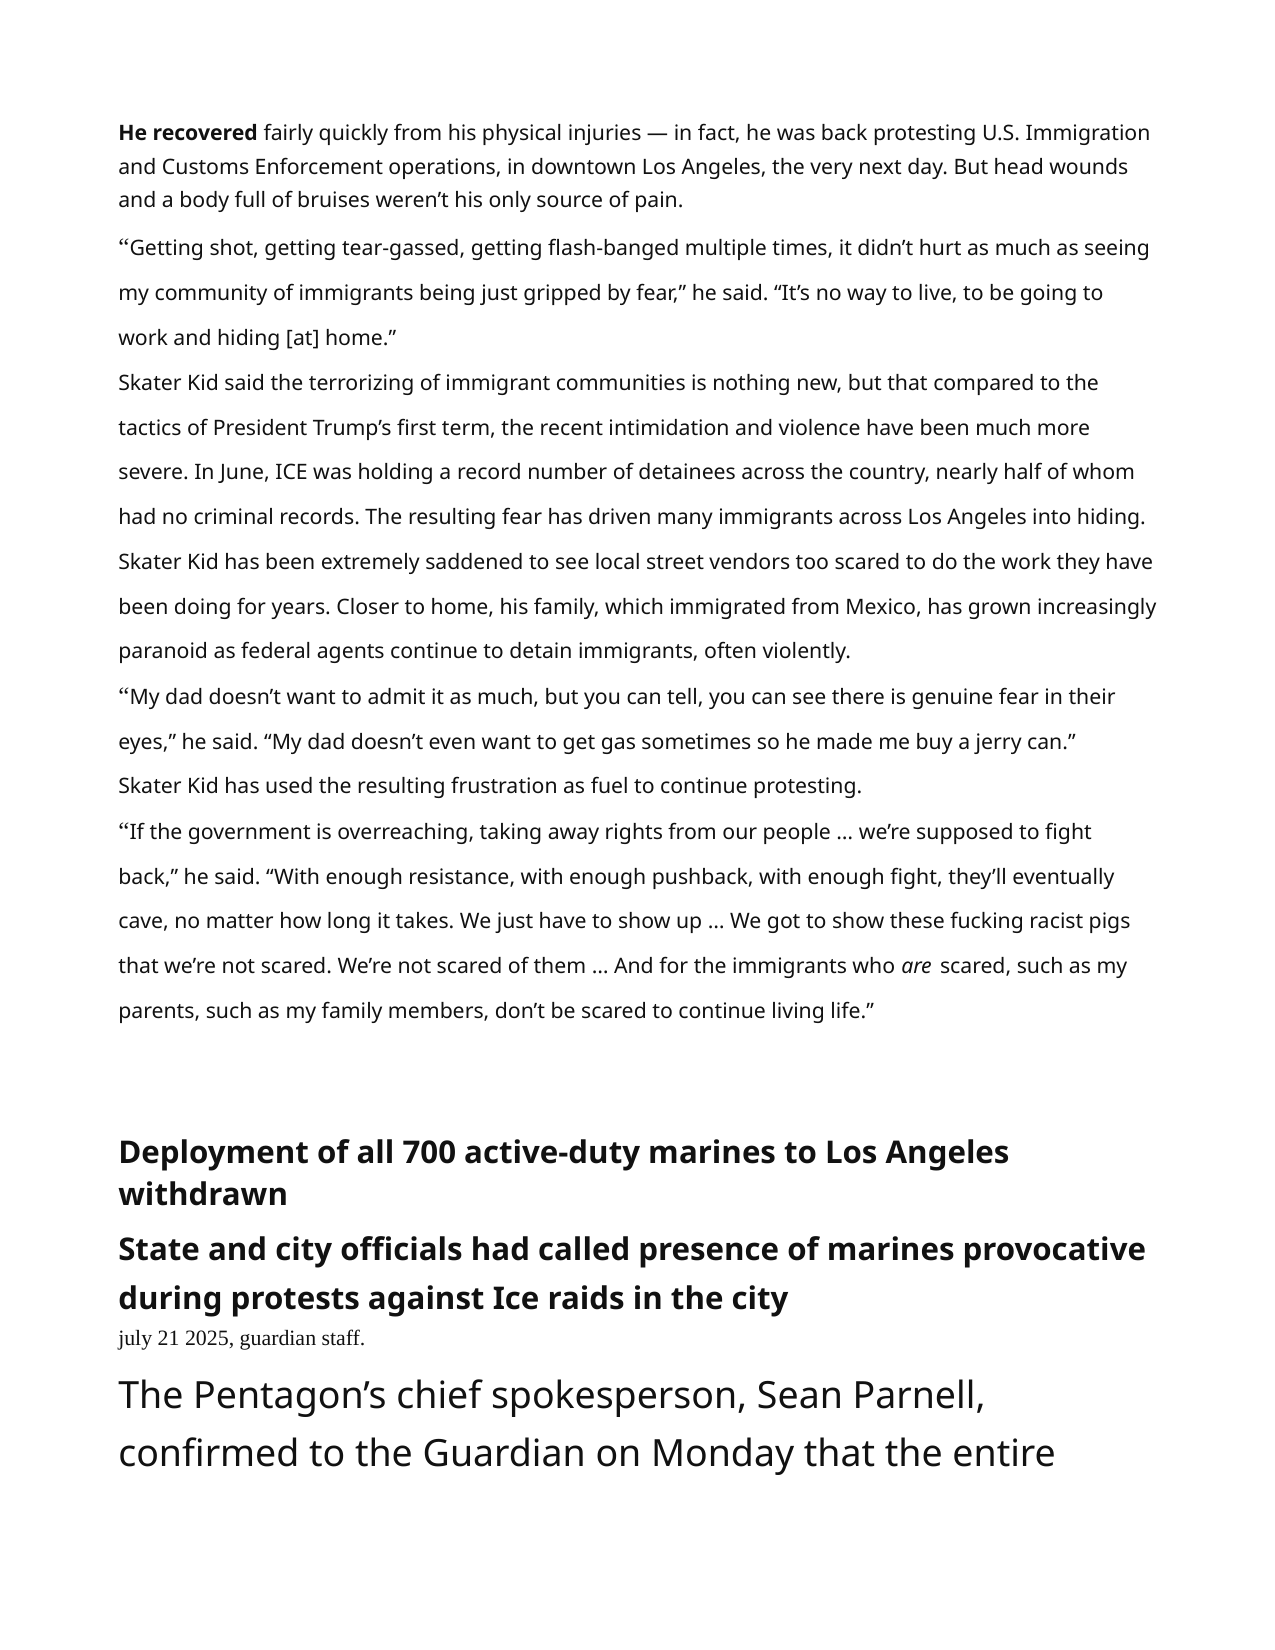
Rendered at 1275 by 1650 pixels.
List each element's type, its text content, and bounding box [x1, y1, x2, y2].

text The Pentagon’s chief spokesperson, Sean Parnell, confirmed to the Guardian on Monday that the entire [118, 1368, 1157, 1478]
text july 21 2025, guardian staff. [118, 1324, 1157, 1350]
text He recovered fairly quickly from his physical injuries — in fact, he was back protesting U.S. Immigration and Customs Enforcement operations, in downtown Los Angeles, the very next day. But head wounds and a body full of bruises weren’t his only source of pain. [118, 118, 1157, 213]
text “Getting shot, getting tear-gassed, getting flash-banged multiple times, it didn’t hurt as much as seeing my community of immigrants being just gripped by fear,” he said. “It’s no way to live, to be going to work and hiding [at] home.” [118, 232, 1157, 352]
text Skater Kid has used the resulting frustration as fuel to continue protesting. [118, 771, 1157, 800]
subtitle Deployment of all 700 active-duty marines to Los Angeles withdrawn [118, 1130, 1157, 1215]
text “If the government is overreaching, taking away rights from our people … we’re supposed to fight back,” he said. “With enough resistance, with enough pushback, with enough fight, they’ll eventually cave, no matter how long it takes. We just have to show up … We got to show these fucking racist pigs that we’re not scared. We’re not scared of them … And for the immigrants who are scared, such as my parents, such as my family members, don’t be scared to continue living life.” [118, 816, 1157, 1025]
text State and city officials had called presence of marines provocative during protests against Ice raids in the city [118, 1227, 1157, 1318]
text “My dad doesn’t want to admit it as much, but you can tell, you can see there is genuine fear in their eyes,” he said. “My dad doesn’t even want to get gas sometimes so he made me buy a jerry can.” [118, 681, 1157, 755]
text Skater Kid has been extremely saddened to see local street vendors too scared to do the work they have been doing for years. Closer to home, his family, which immigrated from Mexico, has grown increasingly paranoid as federal agents continue to detain immigrants, often violently. [118, 547, 1157, 665]
text Skater Kid said the terrorizing of immigrant communities is nothing new, but that compared to the tactics of President Trump’s first term, the recent intimidation and violence have been much more severe. In June, ICE was holding a record number of detainees across the country, nearly half of whom had no criminal records. The resulting fear has driven many immigrants across Los Angeles into hiding. [118, 367, 1157, 531]
